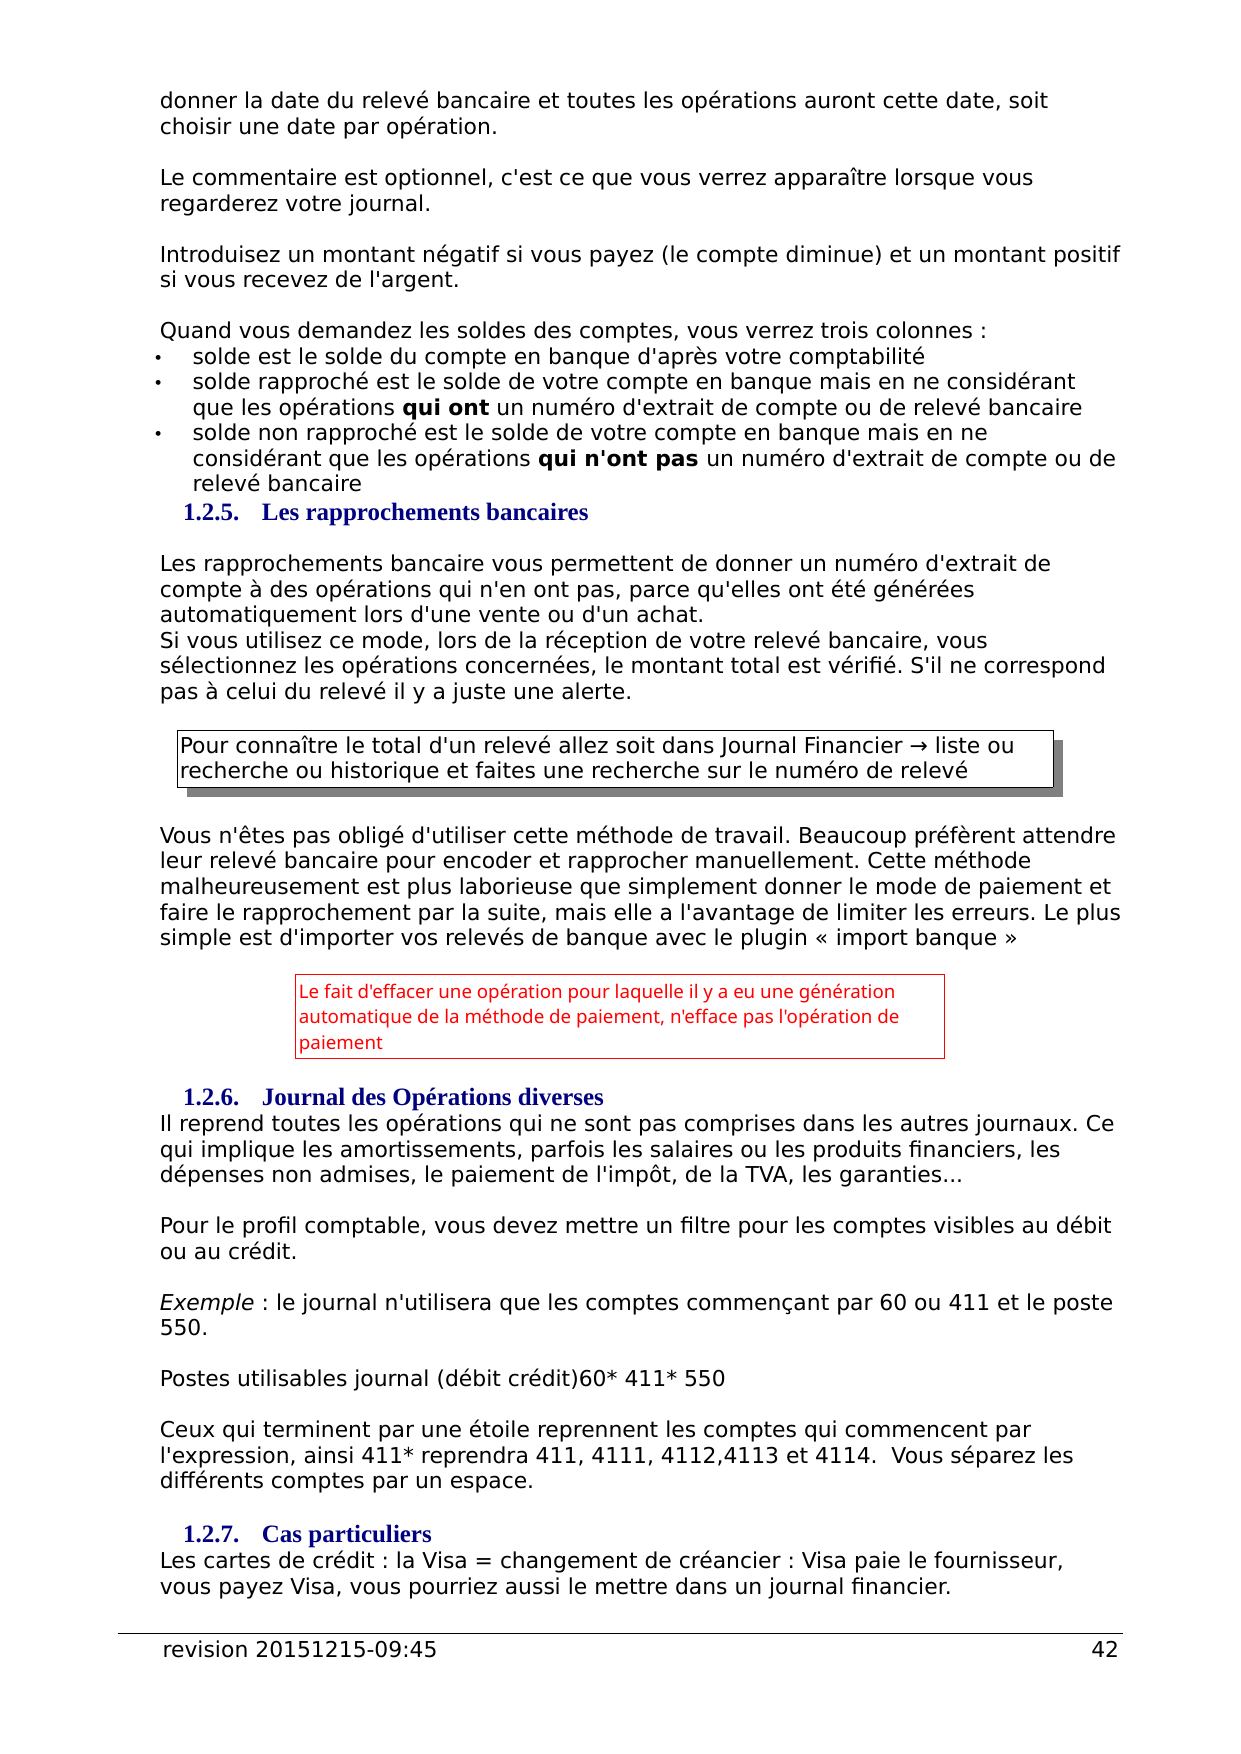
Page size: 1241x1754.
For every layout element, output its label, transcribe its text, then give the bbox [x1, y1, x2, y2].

text Ceux qui terminent par une étoile reprennent les comptes qui commencent par l'expression, ainsi 411* reprendra 411, 4111, 4112,4113 et 4114. Vous séparez les différents comptes par un espace. [159, 1417, 1123, 1494]
text Quand vous demandez les soldes des comptes, vous verrez trois colonnes : [159, 318, 1123, 344]
list solde non rapproché est le solde de votre compte en banque mais en ne considérant que les opérations qui n'ont pas un numéro d'extrait de compte ou de relevé bancaire [155, 420, 1123, 497]
subtitle Journal des Opérations diverses [177, 1082, 1123, 1111]
text Le fait d'effacer une opération pour laquelle il y a eu une génération automatique de la méthode de paiement, n'efface pas l'opération de paiement [296, 975, 944, 1058]
text donner la date du relevé bancaire et toutes les opérations auront cette date, soit choisir une date par opération. [159, 88, 1123, 139]
text Les rapprochements bancaire vous permettent de donner un numéro d'extrait de compte à des opérations qui n'en ont pas, parce qu'elles ont été générées automatiquement lors d'une vente ou d'un achat. [159, 551, 1123, 628]
list solde rapproché est le solde de votre compte en banque mais en ne considérant que les opérations qui ont un numéro d'extrait de compte ou de relevé bancaire [155, 369, 1123, 420]
text Le commentaire est optionnel, c'est ce que vous verrez apparaître lorsque vous regarderez votre journal. [159, 165, 1123, 216]
text Les cartes de crédit : la Visa = changement de créancier : Visa paie le fournisseur, vous payez Visa, vous pourriez aussi le mettre dans un journal financier. [159, 1548, 1123, 1599]
subtitle Les rapprochements bancaires [177, 497, 1123, 526]
text Introduisez un montant négatif si vous payez (le compte diminue) et un montant positif si vous recevez de l'argent. [159, 242, 1123, 293]
text Postes utilisables journal (débit crédit)60* 411* 550 [159, 1366, 1123, 1392]
text Si vous utilisez ce mode, lors de la réception de votre relevé bancaire, vous sélectionnez les opérations concernées, le montant total est vérifié. S'il ne correspond pas à celui du relevé il y a juste une alerte. [159, 628, 1123, 704]
subtitle Cas particuliers [177, 1519, 1123, 1548]
list solde est le solde du compte en banque d'après votre comptabilité [155, 344, 1123, 369]
text Exemple : le journal n'utilisera que les comptes commençant par 60 ou 411 et le poste 550. [159, 1290, 1123, 1341]
text Pour connaître le total d'un relevé allez soit dans Journal Financier → liste ou recherche ou historique et faites une recherche sur le numéro de relevé [178, 731, 1053, 787]
text Pour le profil comptable, vous devez mettre un filtre pour les comptes visibles au débit ou au crédit. [159, 1213, 1123, 1264]
text Il reprend toutes les opérations qui ne sont pas comprises dans les autres journaux. Ce qui implique les amortissements, parfois les salaires ou les produits financiers, les dépenses non admises, le paiement de l'impôt, de la TVA, les garanties... [159, 1111, 1123, 1188]
text Vous n'êtes pas obligé d'utiliser cette méthode de travail. Beaucoup préfèrent attendre leur relevé bancaire pour encoder et rapprocher manuellement. Cette méthode malheureusement est plus laborieuse que simplement donner le mode de paiement et faire le rapprochement par la suite, mais elle a l'avantage de limiter les erreurs. Le plus simple est d'importer vos relevés de banque avec le plugin « import banque » [159, 823, 1123, 951]
